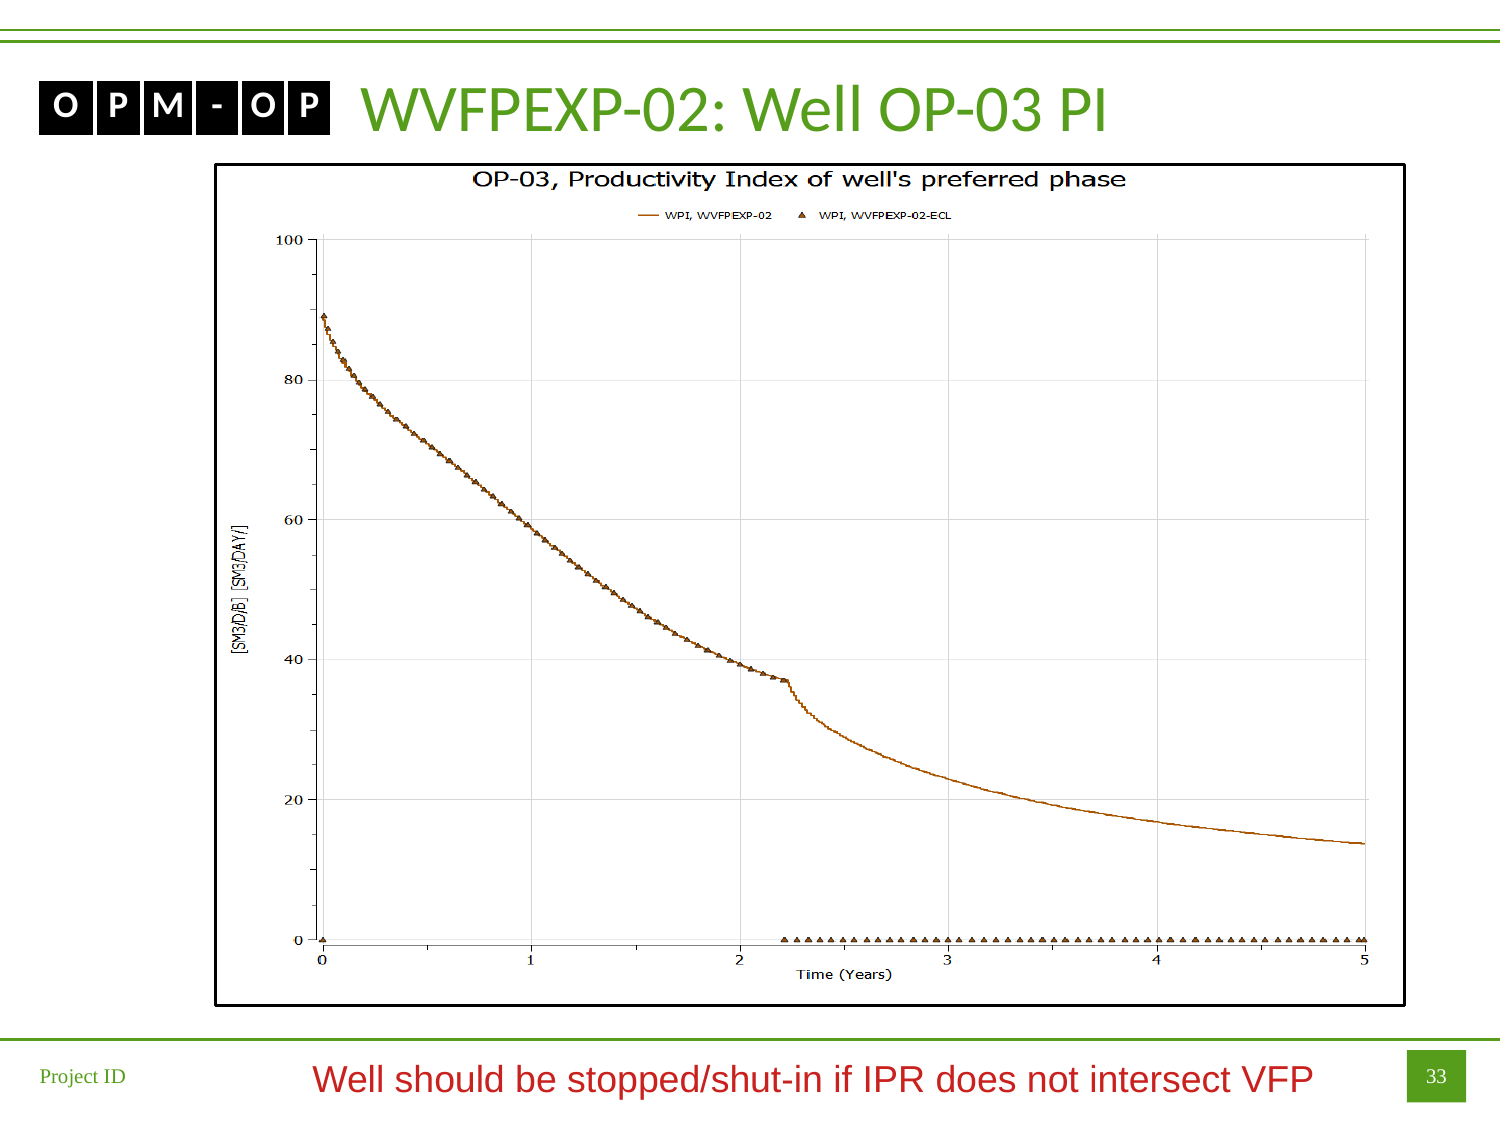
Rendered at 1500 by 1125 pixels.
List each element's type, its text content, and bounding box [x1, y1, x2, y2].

text_box Well should be stopped/shut-in if IPR does not intersect VFP [267, 1051, 1359, 1109]
title WVFPEXP-02: Well OP-03 PI [360, 77, 1425, 153]
picture [217, 165, 1403, 1004]
